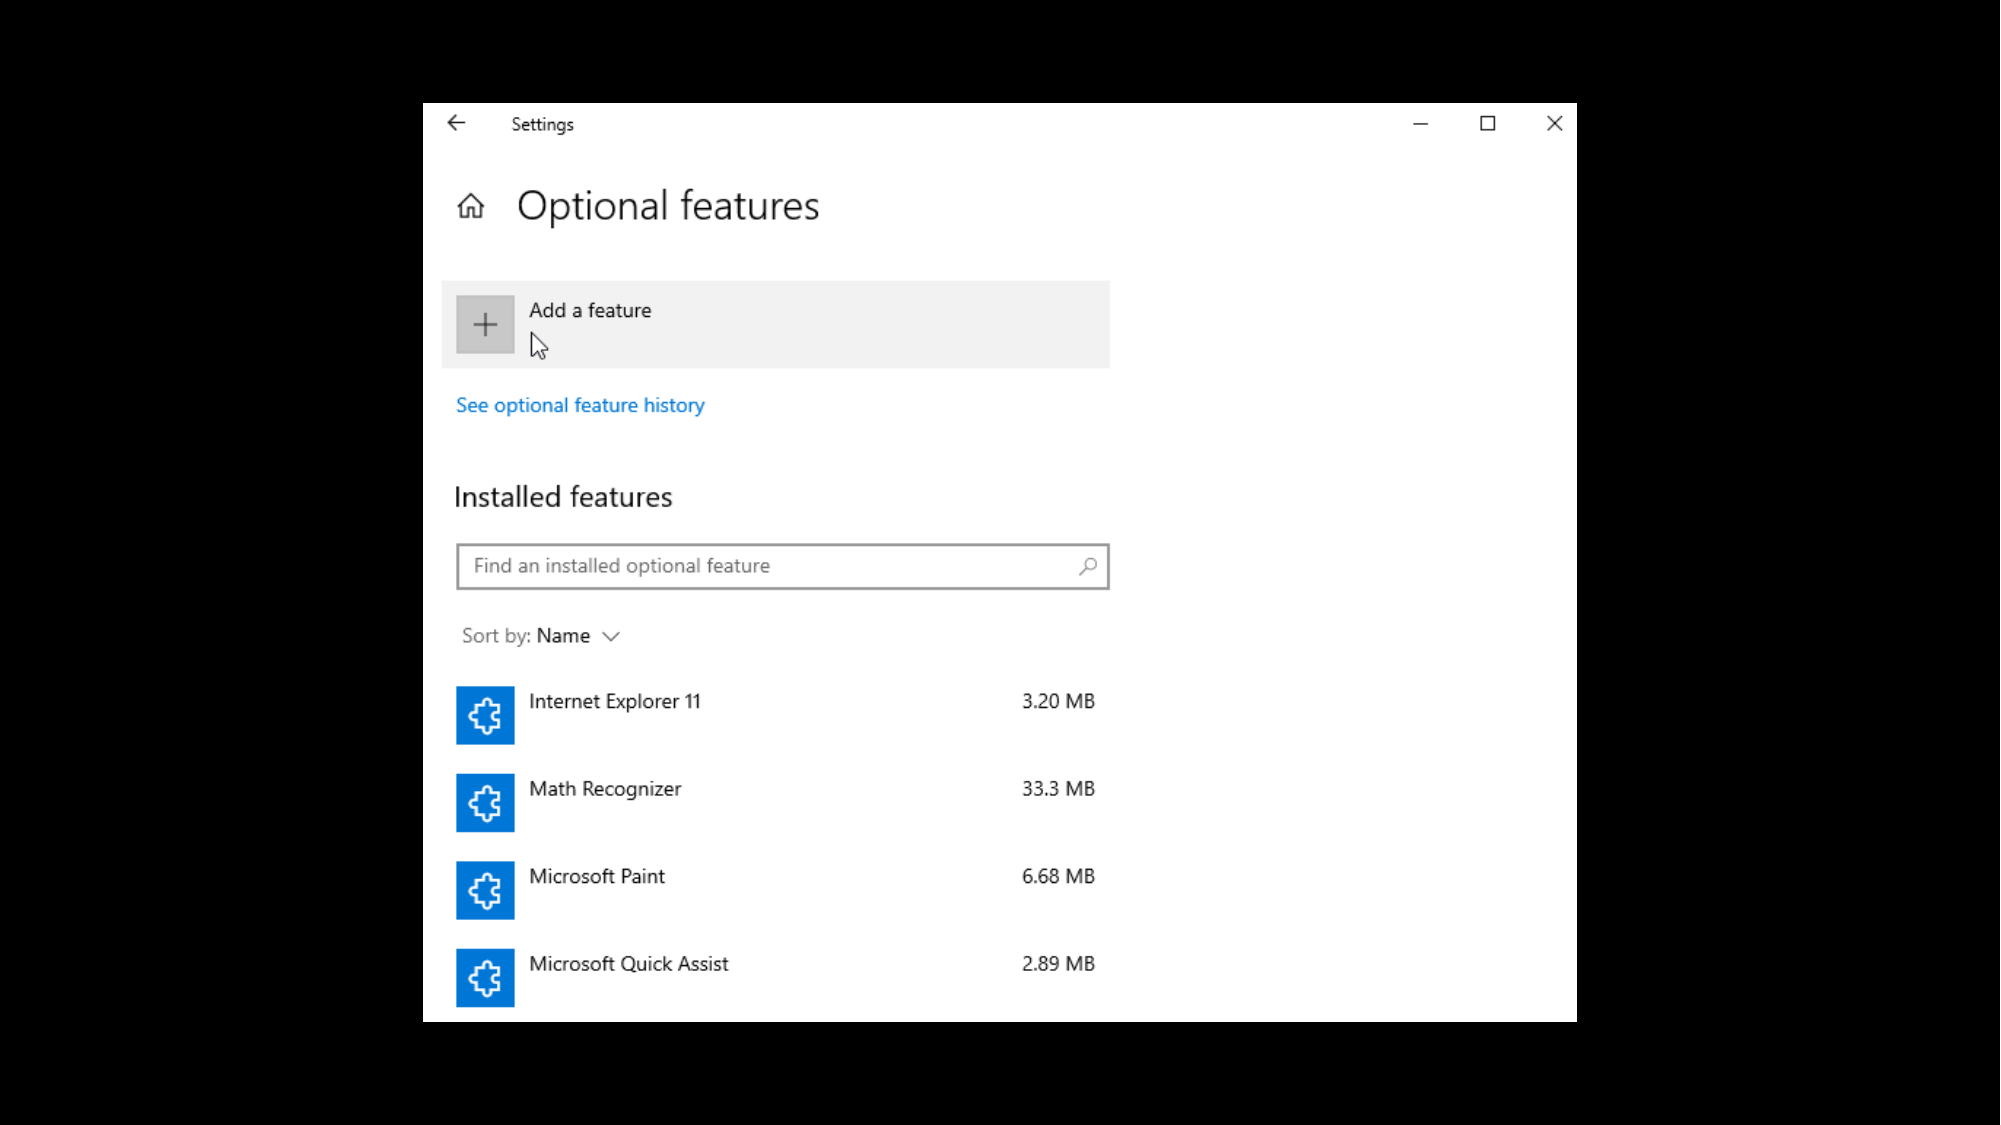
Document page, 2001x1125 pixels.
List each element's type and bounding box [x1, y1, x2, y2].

picture [423, 103, 1577, 1022]
